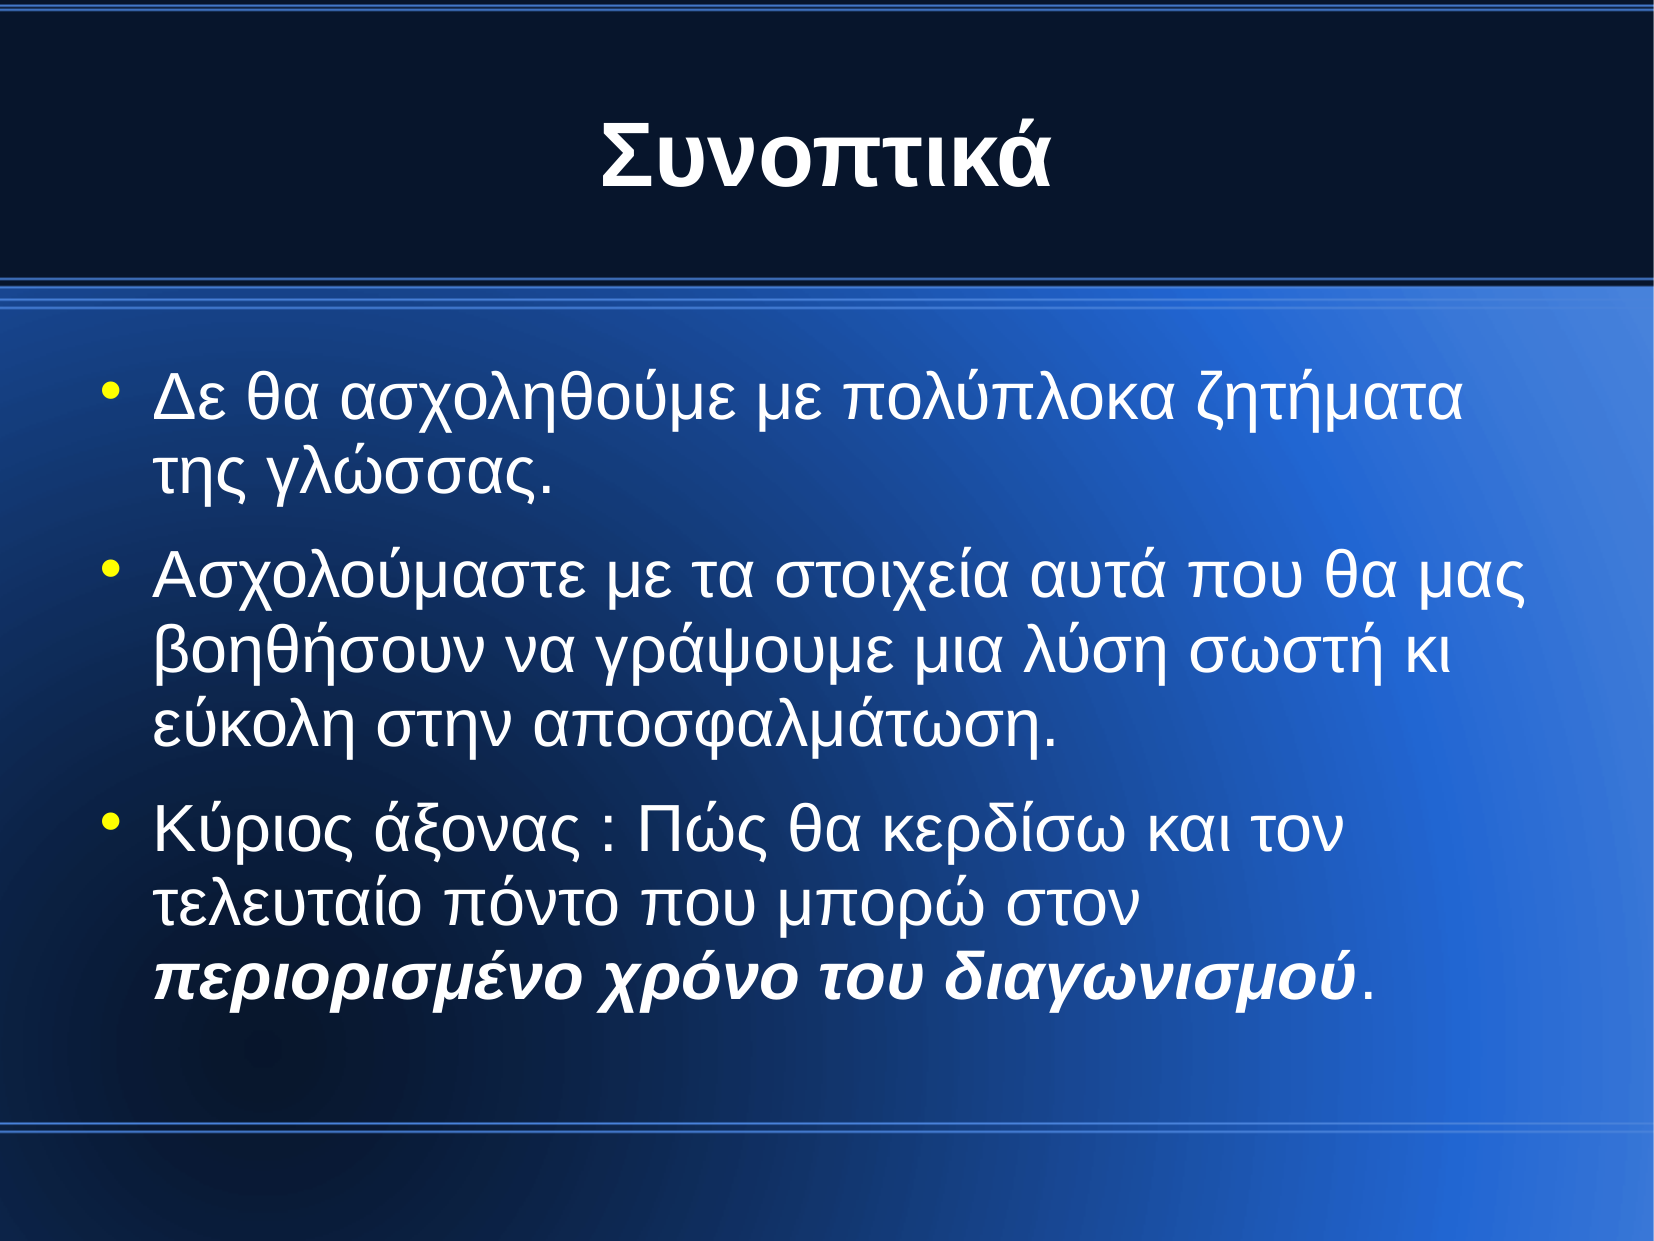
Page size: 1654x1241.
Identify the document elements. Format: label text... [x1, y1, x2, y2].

title Συνοπτικά [82, 49, 1571, 257]
list Δε θα ασχοληθούμε με πολύπλοκα ζητήματα της γλώσσας. Ασχολούμαστε με τα στοιχεία αυτά που θα μας βοηθήσουν να γράψουμε μια λύση σωστή κι εύκολη στην αποσφαλμάτωση. Κύριος άξονας : Πώς θα κερδίσω και τον τελευταίο πόντο που μπορώ στον περιορισμένο χρόνο του διαγωνισμού. [82, 355, 1571, 1174]
picture [0, 0, 1654, 1241]
